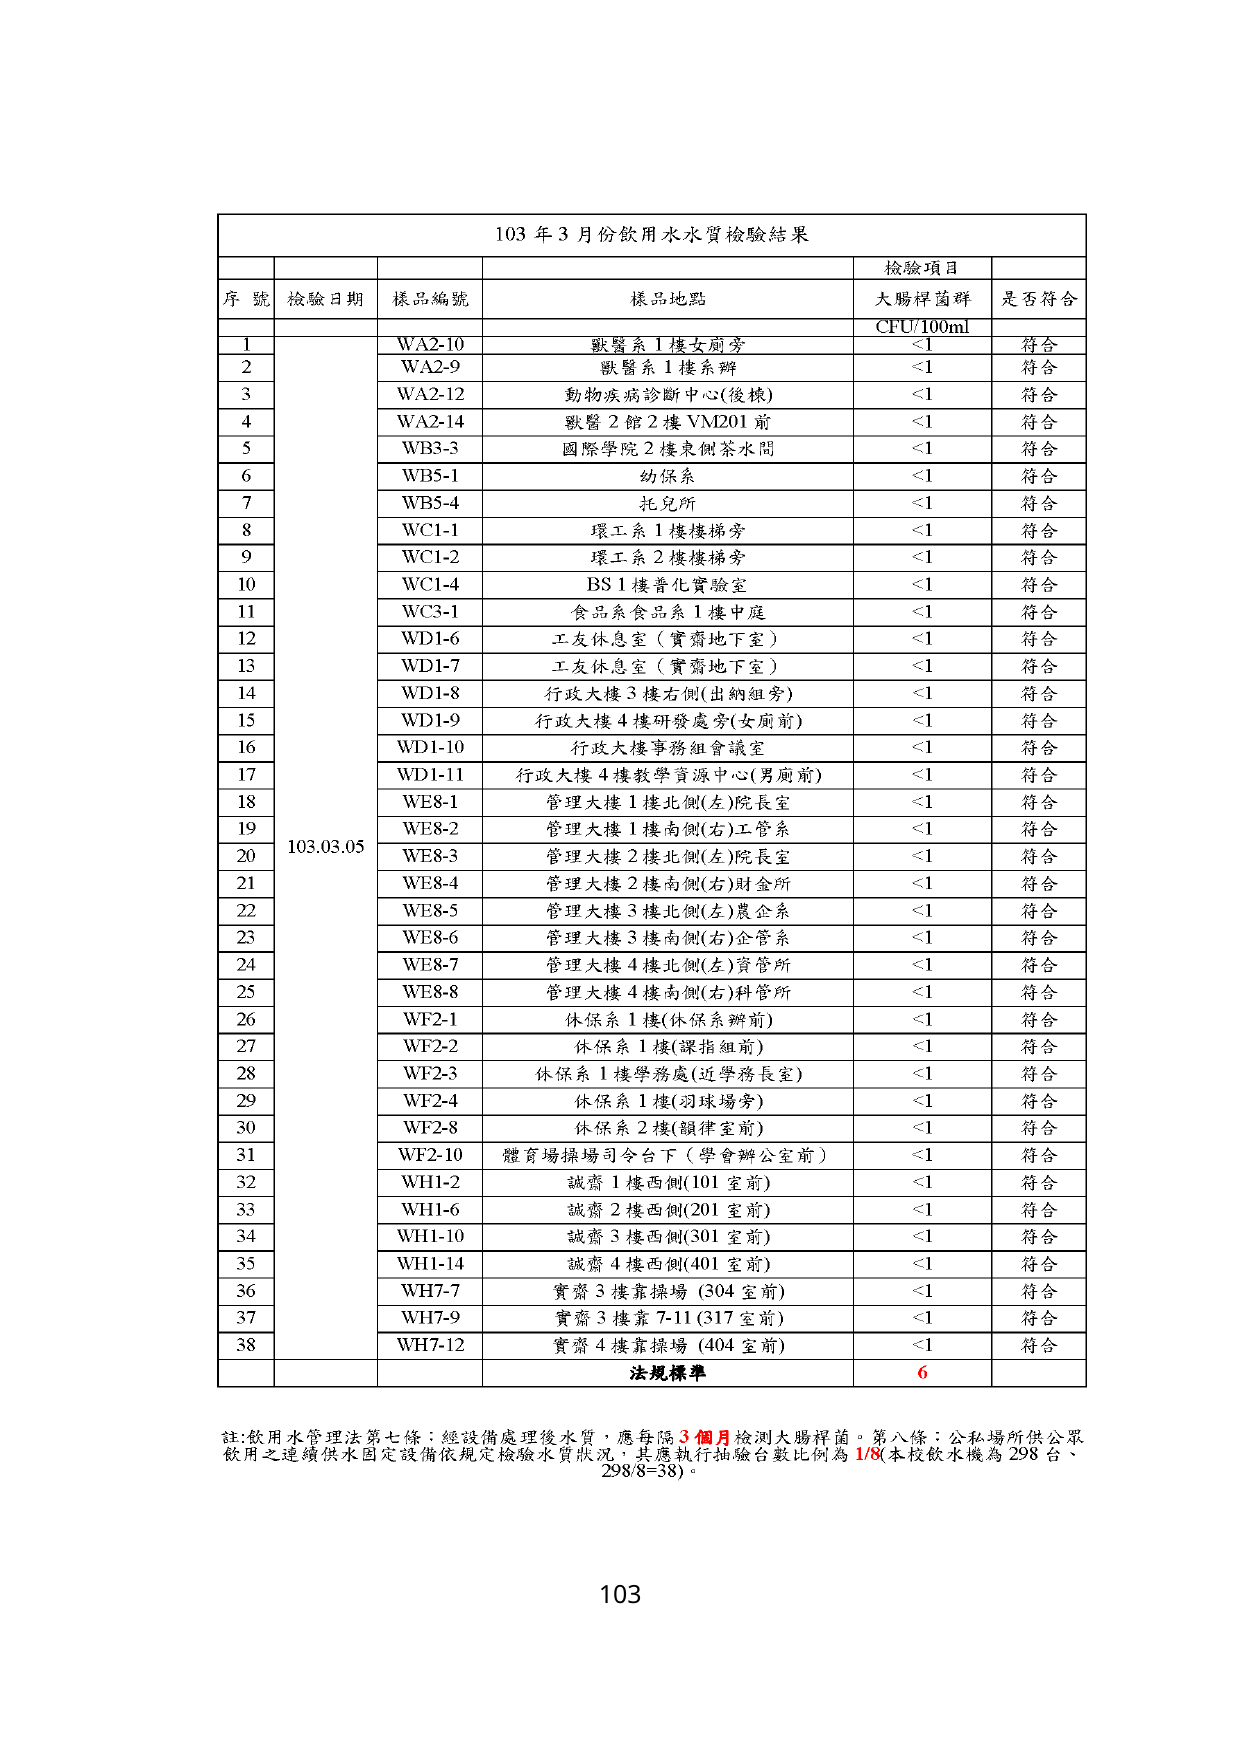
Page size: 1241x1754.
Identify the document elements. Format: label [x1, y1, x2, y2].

picture [118, 118, 1179, 1539]
